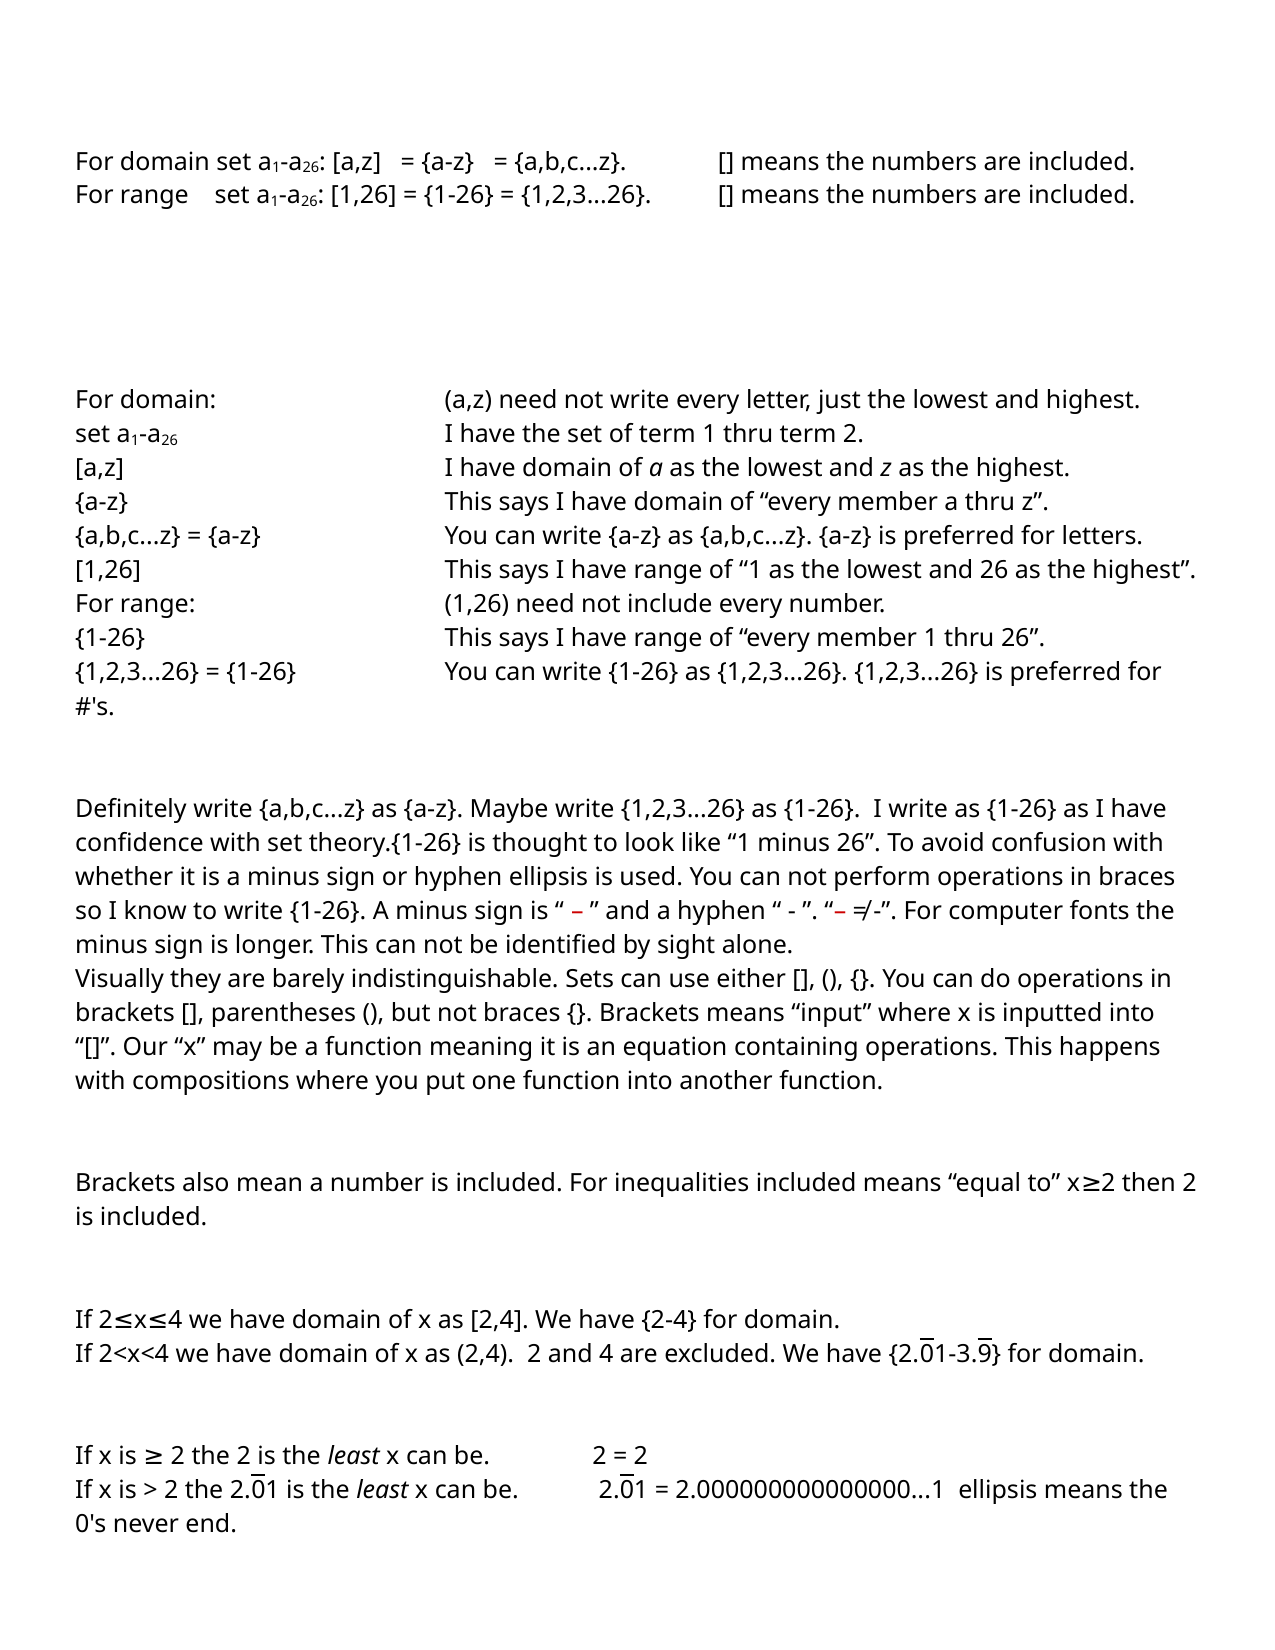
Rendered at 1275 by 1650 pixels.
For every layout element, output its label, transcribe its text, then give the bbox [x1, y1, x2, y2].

text set a1-a26 I have the set of term 1 thru term 2. [75, 416, 1200, 450]
text {a-z} This says I have domain of “every member a thru z”. [75, 484, 1200, 518]
text {1,2,3...26} = {1-26} You can write {1-26} as {1,2,3...26}. {1,2,3...26} is preferred for #'s. [75, 654, 1200, 722]
text Definitely write {a,b,c...z} as {a-z}. Maybe write {1,2,3...26} as {1-26}. I write as {1-26} as I have confidence with set theory.{1-26} is thought to look like “1 minus 26”. To avoid confusion with whether it is a minus sign or hyphen ellipsis is used. You can not perform operations in braces so I know to write {1-26}. A minus sign is “ – ” and a hyphen “ - ”. “– ≠ -”. For computer fonts the minus sign is longer. This can not be identified by sight alone. [75, 790, 1200, 961]
text If 2≤x≤4 we have domain of x as [2,4]. We have {2-4} for domain. [75, 1301, 1200, 1335]
text If 2<x<4 we have domain of x as (2,4). 2 and 4 are excluded. We have {2.01-3.9} for domain. [75, 1335, 1200, 1369]
text For range: (1,26) need not include every number. [75, 586, 1200, 620]
text [a,z] I have domain of a as the lowest and z as the highest. [75, 450, 1200, 484]
text {1-26} This says I have range of “every member 1 thru 26”. [75, 620, 1200, 654]
text For range set a1-a26: [1,26] = {1-26} = {1,2,3...26}. [] means the numbers are included. [75, 177, 1200, 211]
text Visually they are barely indistinguishable. Sets can use either [], (), {}. You can do operations in brackets [], parentheses (), but not braces {}. Brackets means “input” where x is inputted into “[]”. Our “x” may be a function meaning it is an equation containing operations. This happens with compositions where you put one function into another function. [75, 961, 1200, 1097]
text For domain set a1-a26: [a,z] = {a-z} = {a,b,c...z}. [] means the numbers are included. [75, 143, 1200, 177]
text {a,b,c...z} = {a-z} You can write {a-z} as {a,b,c...z}. {a-z} is preferred for letters. [75, 518, 1200, 552]
text [1,26] This says I have range of “1 as the lowest and 26 as the highest”. [75, 552, 1200, 586]
text For domain: (a,z) need not write every letter, just the lowest and highest. [75, 382, 1200, 416]
text If x is > 2 the 2.01 is the least x can be. 2.01 = 2.000000000000000...1 ellipsis means the 0's never end. [75, 1472, 1200, 1540]
text Brackets also mean a number is included. For inequalities included means “equal to” x≥2 then 2 is included. [75, 1165, 1200, 1233]
text If x is ≥ 2 the 2 is the least x can be. 2 = 2 [75, 1437, 1200, 1472]
